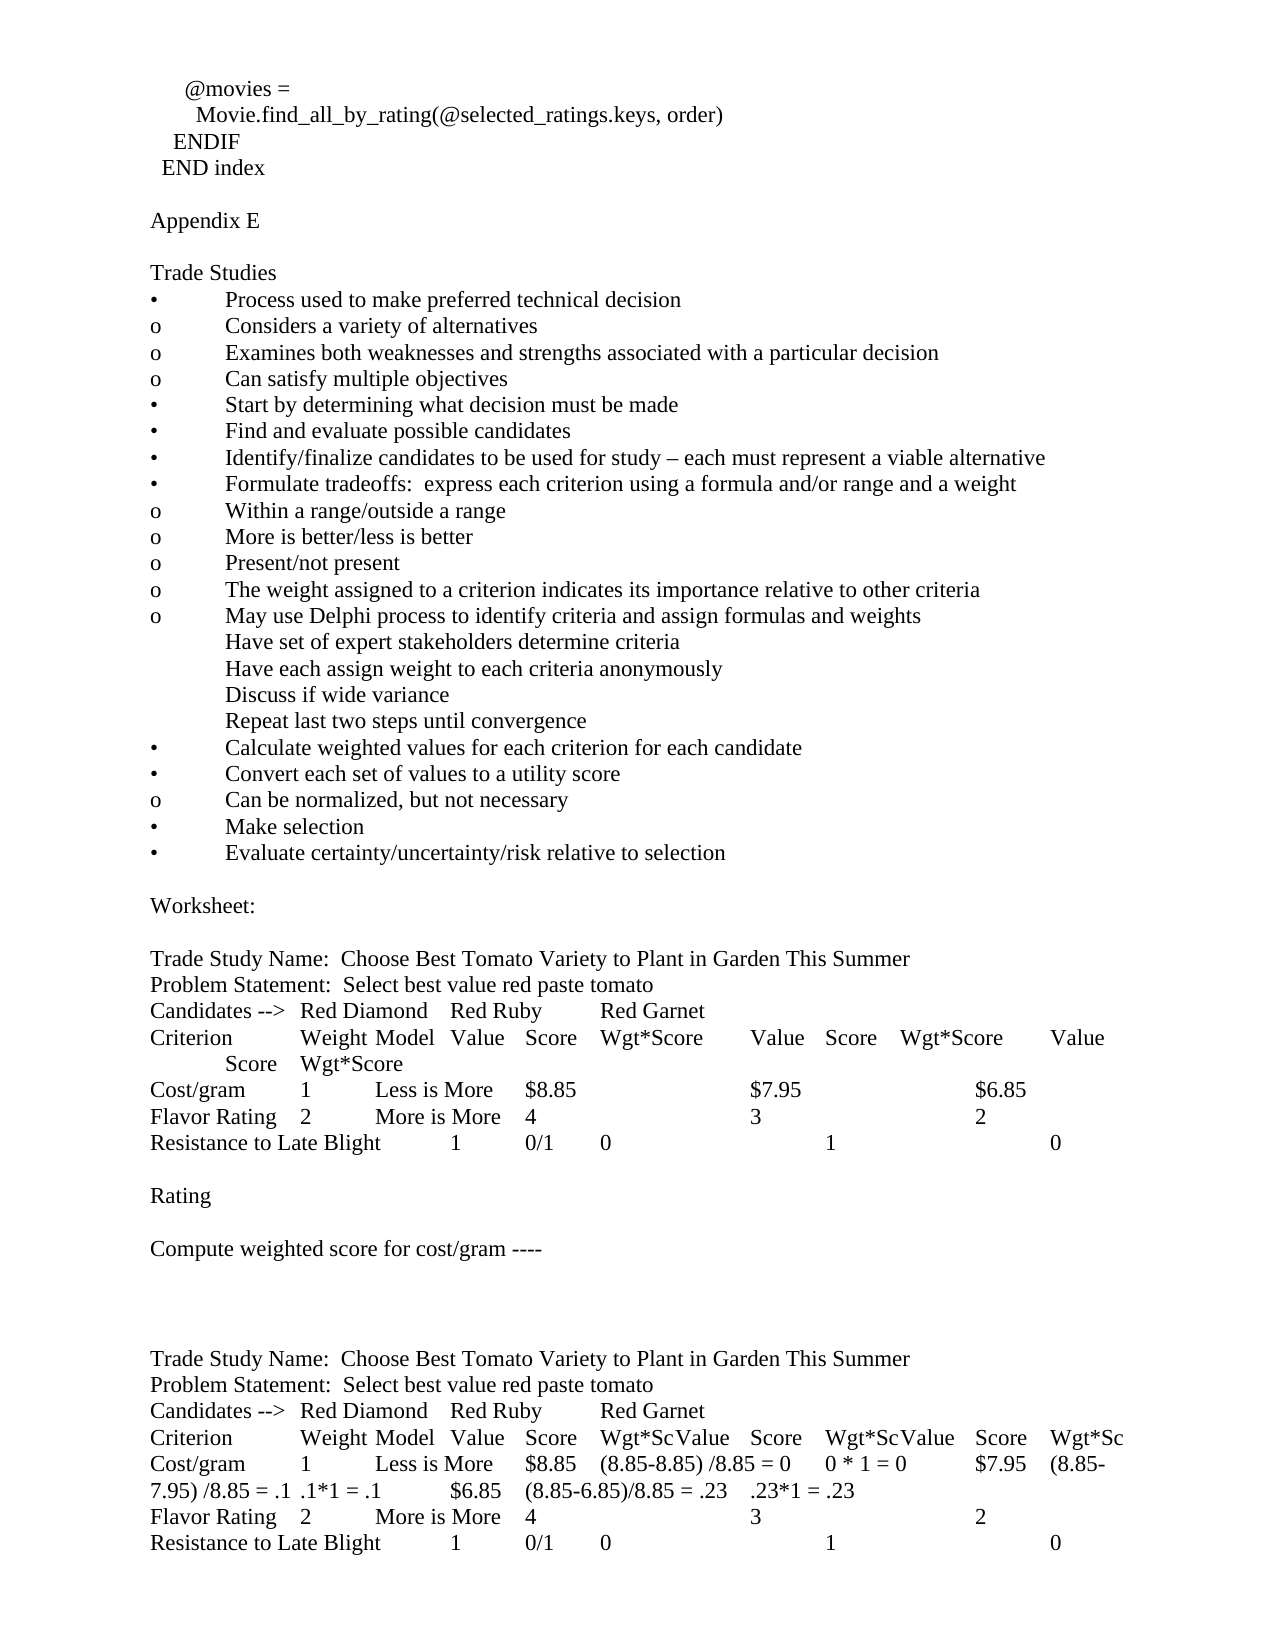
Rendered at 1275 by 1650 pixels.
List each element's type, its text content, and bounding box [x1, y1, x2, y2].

text o More is better/less is better [150, 523, 1125, 549]
text Flavor Rating 2 More is More 4 3 2 [150, 1503, 1125, 1529]
text Resistance to Late Blight 1 0/1 0 1 0 [150, 1129, 1125, 1182]
text • Calculate weighted values for each criterion for each candidate [150, 734, 1125, 760]
text Trade Study Name: Choose Best Tomato Variety to Plant in Garden This Summer [150, 1345, 1125, 1371]
text  Discuss if wide variance [150, 681, 1125, 707]
text o Can satisfy multiple objectives [150, 365, 1125, 391]
text o Examines both weaknesses and strengths associated with a particular decision [150, 338, 1125, 365]
text Compute weighted score for cost/gram ---- [150, 1234, 1125, 1261]
text o Present/not present [150, 549, 1125, 576]
text  Have each assign weight to each criteria anonymously [150, 655, 1125, 681]
text Rating [150, 1182, 1125, 1208]
text END index [150, 154, 1125, 180]
text o Can be normalized, but not necessary [150, 787, 1125, 813]
text • Evaluate certainty/uncertainty/risk relative to selection [150, 839, 1125, 866]
text Problem Statement: Select best value red paste tomato [150, 971, 1125, 997]
text o May use Delphi process to identify criteria and assign formulas and weights [150, 602, 1125, 628]
text • Identify/finalize candidates to be used for study – each must represent a viable alternative [150, 444, 1125, 470]
text ENDIF [150, 128, 1125, 154]
text Problem Statement: Select best value red paste tomato [150, 1371, 1125, 1398]
text • Convert each set of values to a utility score [150, 760, 1125, 787]
text  Have set of expert stakeholders determine criteria [150, 628, 1125, 655]
text o Considers a variety of alternatives [150, 312, 1125, 338]
text Criterion Weight Model Value Score Wgt*Sc Value Score Wgt*Sc Value Score Wgt*Sc [150, 1424, 1125, 1450]
text • Formulate tradeoffs: express each criterion using a formula and/or range and a weight [150, 470, 1125, 497]
text Movie.find_all_by_rating(@selected_ratings.keys, order) [150, 101, 1125, 128]
text • Find and evaluate possible candidates [150, 418, 1125, 444]
text • Start by determining what decision must be made [150, 391, 1125, 418]
text @movies = [150, 75, 1125, 101]
text Trade Studies [150, 259, 1125, 286]
text Criterion Weight Model Value Score Wgt*Score Value Score Wgt*Score Value Score Wgt*Score [150, 1024, 1125, 1076]
text • Process used to make preferred technical decision [150, 286, 1125, 312]
text o Within a range/outside a range [150, 497, 1125, 523]
text Flavor Rating 2 More is More 4 3 2 [150, 1103, 1125, 1129]
text Trade Study Name: Choose Best Tomato Variety to Plant in Garden This Summer [150, 945, 1125, 971]
text  Repeat last two steps until convergence [150, 707, 1125, 734]
text Worksheet: [150, 892, 1125, 918]
text • Make selection [150, 813, 1125, 839]
text Cost/gram 1 Less is More $8.85 (8.85-8.85) /8.85 = 0 0 * 1 = 0 $7.95 (8.85-7.95) /8.85 = .1 .1*1 = .1 $6.85 (8.85-6.85)/8.85 = .23 .23*1 = .23 [150, 1450, 1125, 1503]
text Cost/gram 1 Less is More $8.85 $7.95 $6.85 [150, 1076, 1125, 1103]
text Candidates --> Red Diamond Red Ruby Red Garnet [150, 997, 1125, 1024]
text o The weight assigned to a criterion indicates its importance relative to other criteria [150, 576, 1125, 602]
text Candidates --> Red Diamond Red Ruby Red Garnet [150, 1398, 1125, 1424]
text Appendix E [150, 207, 1125, 233]
text Resistance to Late Blight 1 0/1 0 1 0 [150, 1529, 1125, 1556]
